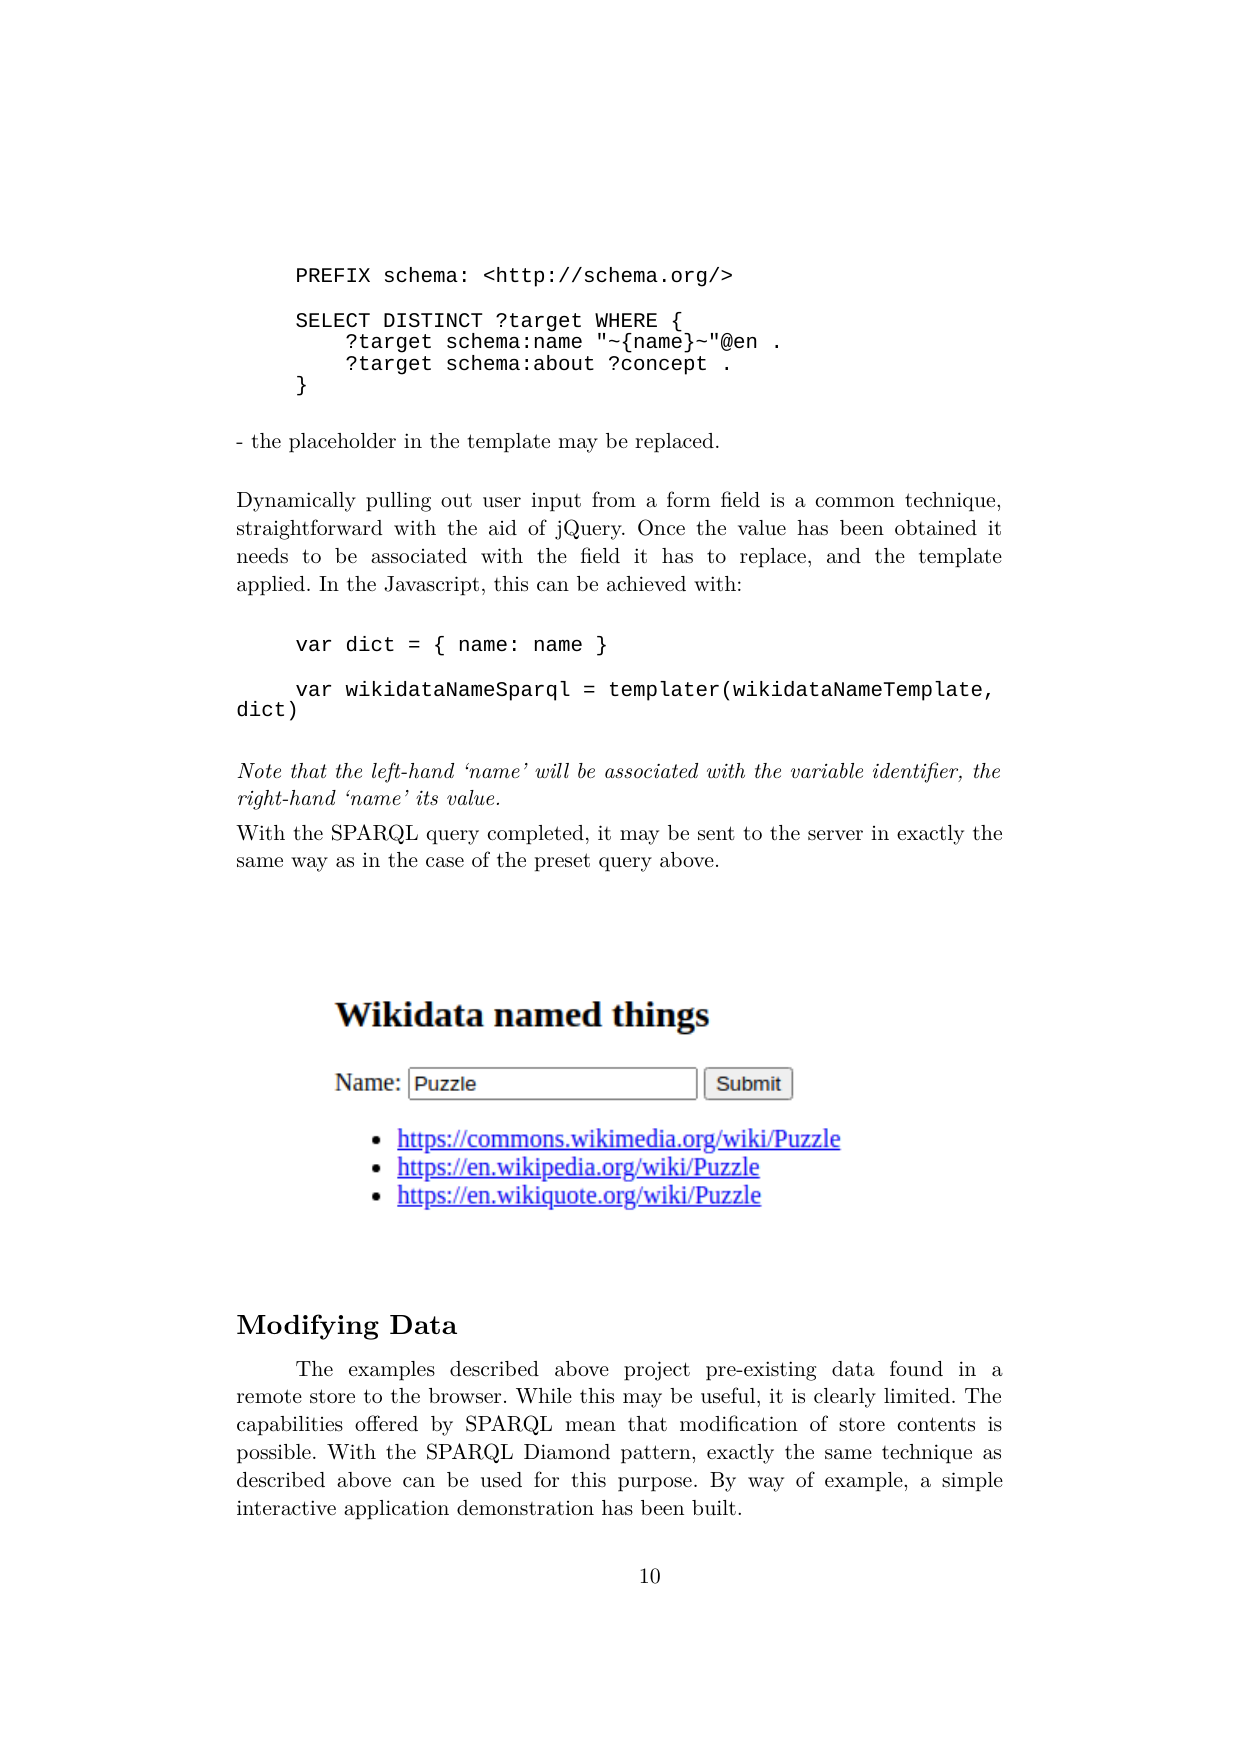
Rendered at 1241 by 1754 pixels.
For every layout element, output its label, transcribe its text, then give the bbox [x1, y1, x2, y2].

text Note that the left-hand ‘name’ will be associated with the variable identifier, the right-hand ‘name’ its value. [236, 756, 1004, 812]
text The examples described above project pre-existing data found in a remote store to the browser. While this may be useful, it is clearly limited. The capabilities offered by SPARQL mean that modification of store contents is possible. With the SPARQL Diamond pattern, exactly the same technique as described above can be used for this purpose. By way of example, a simple interactive application demonstration has been built. [236, 1354, 1004, 1522]
text - the placeholder in the template may be replaced. [236, 427, 1004, 454]
text Dynamically pulling out user input from a form field is a common technique, straightforward with the aid of jQuery. Once the value has been obtained it needs to be associated with the field it has to replace, and the template applied. In the Javascript, this can be achieved with: [236, 461, 1004, 598]
subtitle Modifying Data [236, 1306, 1004, 1342]
text ?target schema:name "~{name}~"@en . [236, 332, 1004, 353]
text SELECT DISTINCT ?target WHERE { [236, 311, 1004, 332]
text var wikidataNameSparql = templater(wikidataNameTemplate, dict) [236, 679, 1004, 722]
picture [324, 975, 917, 1243]
text With the SPARQL query completed, it may be sent to the server in exactly the same way as in the case of the preset query above. [236, 818, 1004, 874]
text ?target schema:about ?concept . [236, 353, 1004, 374]
text } [236, 374, 1004, 396]
text PREFIX schema: <http://schema.org/> [236, 266, 1004, 287]
text var dict = { name: name } [236, 635, 1004, 656]
